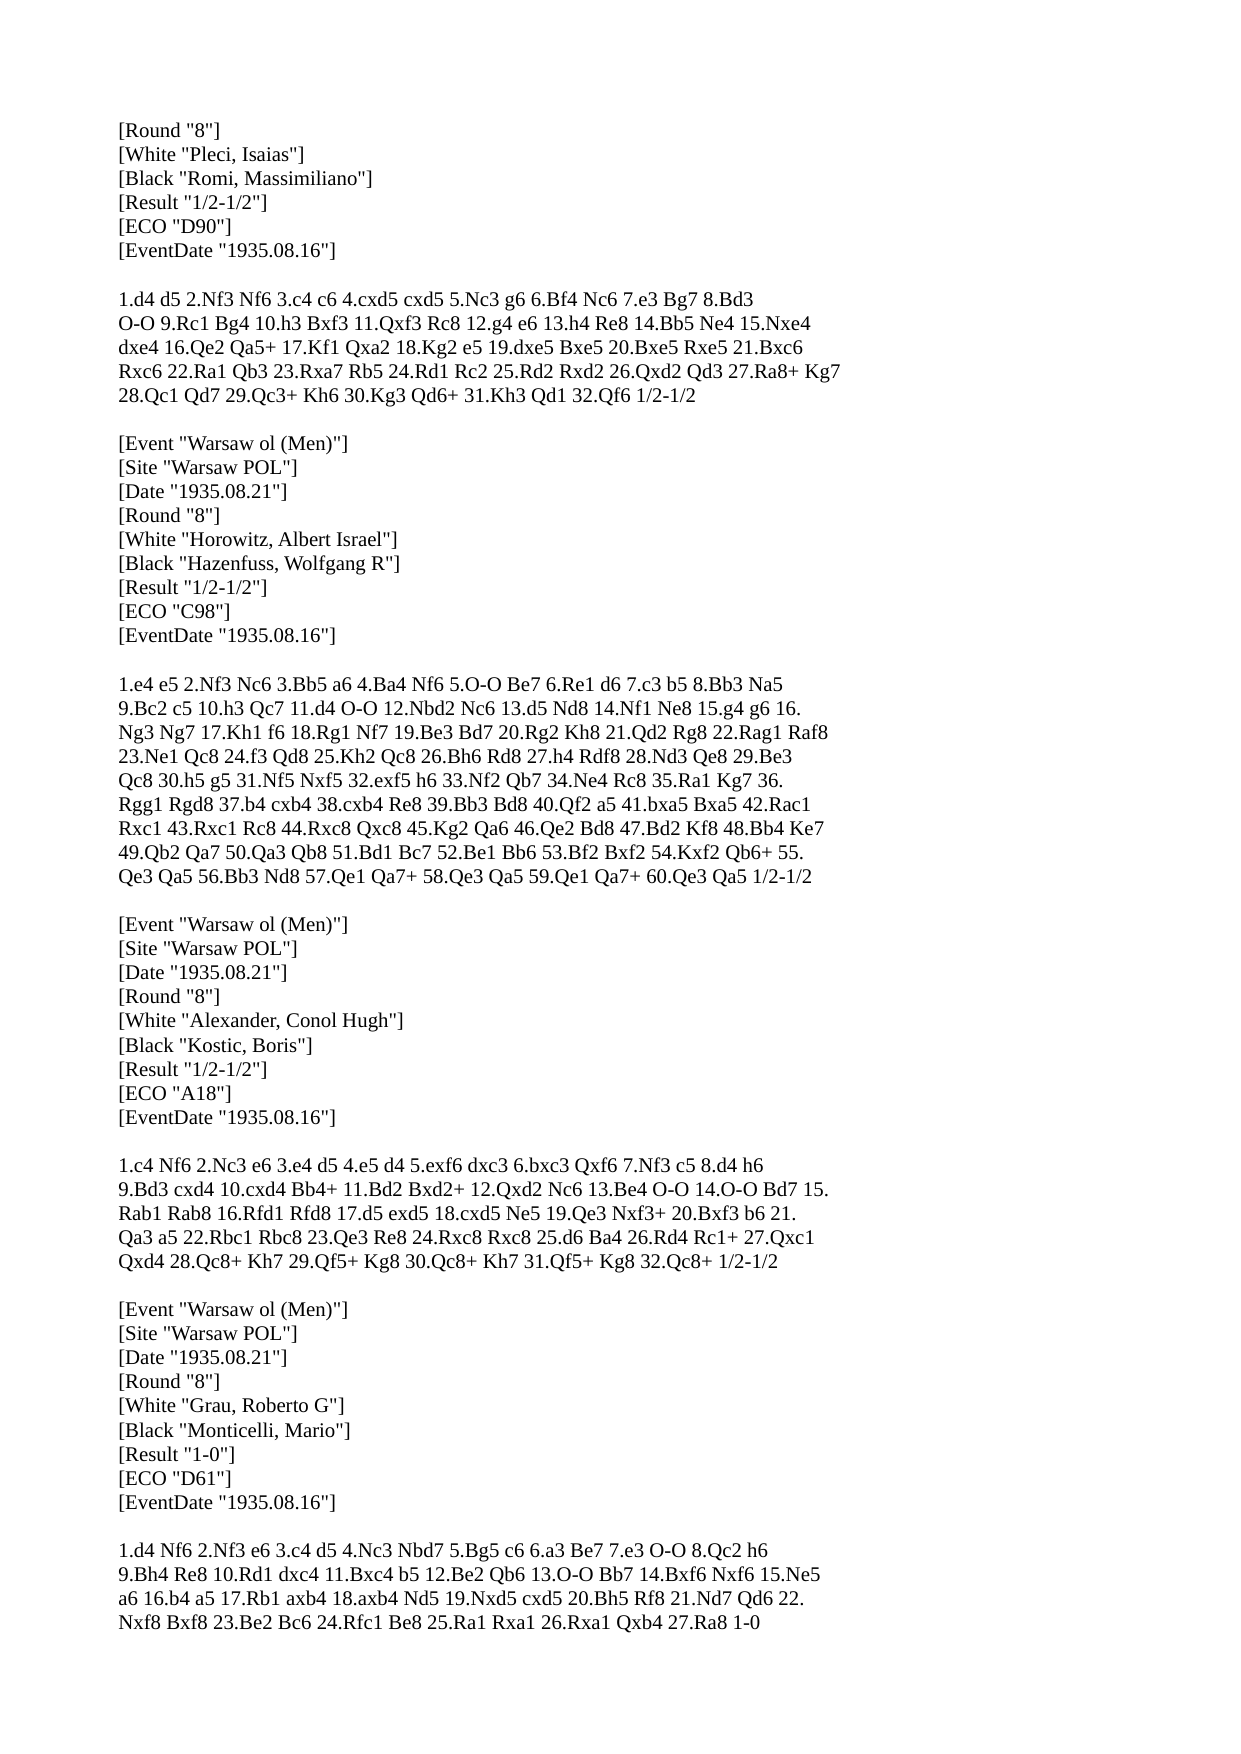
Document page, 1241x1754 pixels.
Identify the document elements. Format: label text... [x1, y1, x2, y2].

text [Result "1/2-1/2"] [118, 190, 1122, 214]
text [EventDate "1935.08.16"] [118, 1490, 1122, 1514]
text [Result "1-0"] [118, 1442, 1122, 1466]
text [EventDate "1935.08.16"] [118, 238, 1122, 262]
text [Result "1/2-1/2"] [118, 1057, 1122, 1081]
text 9.Bh4 Re8 10.Rd1 dxc4 11.Bxc4 b5 12.Be2 Qb6 13.O-O Bb7 14.Bxf6 Nxf6 15.Ne5 [118, 1562, 1122, 1586]
text [Black "Monticelli, Mario"] [118, 1417, 1122, 1442]
text 9.Bd3 cxd4 10.cxd4 Bb4+ 11.Bd2 Bxd2+ 12.Qxd2 Nc6 13.Be4 O-O 14.O-O Bd7 15. [118, 1177, 1122, 1201]
text [Date "1935.08.21"] [118, 479, 1122, 503]
text 9.Bc2 c5 10.h3 Qc7 11.d4 O-O 12.Nbd2 Nc6 13.d5 Nd8 14.Nf1 Ne8 15.g4 g6 16. [118, 696, 1122, 720]
text Rxc6 22.Ra1 Qb3 23.Rxa7 Rb5 24.Rd1 Rc2 25.Rd2 Rxd2 26.Qxd2 Qd3 27.Ra8+ Kg7 [118, 359, 1122, 383]
text [Round "8"] [118, 118, 1122, 142]
text [Round "8"] [118, 1369, 1122, 1393]
text [ECO "D61"] [118, 1466, 1122, 1490]
text Nxf8 Bxf8 23.Be2 Bc6 24.Rfc1 Be8 25.Ra1 Rxa1 26.Rxa1 Qxb4 27.Ra8 1-0 [118, 1610, 1122, 1634]
text Rgg1 Rgd8 37.b4 cxb4 38.cxb4 Re8 39.Bb3 Bd8 40.Qf2 a5 41.bxa5 Bxa5 42.Rac1 [118, 792, 1122, 816]
text dxe4 16.Qe2 Qa5+ 17.Kf1 Qxa2 18.Kg2 e5 19.dxe5 Bxe5 20.Bxe5 Rxe5 21.Bxc6 [118, 335, 1122, 359]
text 28.Qc1 Qd7 29.Qc3+ Kh6 30.Kg3 Qd6+ 31.Kh3 Qd1 32.Qf6 1/2-1/2 [118, 383, 1122, 407]
text [Date "1935.08.21"] [118, 960, 1122, 984]
text [Round "8"] [118, 503, 1122, 527]
text 49.Qb2 Qa7 50.Qa3 Qb8 51.Bd1 Bc7 52.Be1 Bb6 53.Bf2 Bxf2 54.Kxf2 Qb6+ 55. [118, 840, 1122, 864]
text [Round "8"] [118, 984, 1122, 1008]
text 1.c4 Nf6 2.Nc3 e6 3.e4 d5 4.e5 d4 5.exf6 dxc3 6.bxc3 Qxf6 7.Nf3 c5 8.d4 h6 [118, 1153, 1122, 1177]
text [White "Grau, Roberto G"] [118, 1393, 1122, 1417]
text [Black "Romi, Massimiliano"] [118, 166, 1122, 190]
text Ng3 Ng7 17.Kh1 f6 18.Rg1 Nf7 19.Be3 Bd7 20.Rg2 Kh8 21.Qd2 Rg8 22.Rag1 Raf8 [118, 720, 1122, 744]
text [Black "Hazenfuss, Wolfgang R"] [118, 551, 1122, 575]
text [Site "Warsaw POL"] [118, 455, 1122, 479]
text [ECO "A18"] [118, 1081, 1122, 1105]
text [Event "Warsaw ol (Men)"] [118, 912, 1122, 936]
text [EventDate "1935.08.16"] [118, 623, 1122, 647]
text 23.Ne1 Qc8 24.f3 Qd8 25.Kh2 Qc8 26.Bh6 Rd8 27.h4 Rdf8 28.Nd3 Qe8 29.Be3 [118, 744, 1122, 768]
text Qxd4 28.Qc8+ Kh7 29.Qf5+ Kg8 30.Qc8+ Kh7 31.Qf5+ Kg8 32.Qc8+ 1/2-1/2 [118, 1249, 1122, 1273]
text [Site "Warsaw POL"] [118, 1321, 1122, 1345]
text a6 16.b4 a5 17.Rb1 axb4 18.axb4 Nd5 19.Nxd5 cxd5 20.Bh5 Rf8 21.Nd7 Qd6 22. [118, 1586, 1122, 1610]
text Rxc1 43.Rxc1 Rc8 44.Rxc8 Qxc8 45.Kg2 Qa6 46.Qe2 Bd8 47.Bd2 Kf8 48.Bb4 Ke7 [118, 816, 1122, 840]
text Rab1 Rab8 16.Rfd1 Rfd8 17.d5 exd5 18.cxd5 Ne5 19.Qe3 Nxf3+ 20.Bxf3 b6 21. [118, 1201, 1122, 1225]
text 1.e4 e5 2.Nf3 Nc6 3.Bb5 a6 4.Ba4 Nf6 5.O-O Be7 6.Re1 d6 7.c3 b5 8.Bb3 Na5 [118, 672, 1122, 696]
text [White "Horowitz, Albert Israel"] [118, 527, 1122, 551]
text 1.d4 d5 2.Nf3 Nf6 3.c4 c6 4.cxd5 cxd5 5.Nc3 g6 6.Bf4 Nc6 7.e3 Bg7 8.Bd3 [118, 287, 1122, 311]
text O-O 9.Rc1 Bg4 10.h3 Bxf3 11.Qxf3 Rc8 12.g4 e6 13.h4 Re8 14.Bb5 Ne4 15.Nxe4 [118, 311, 1122, 335]
text 1.d4 Nf6 2.Nf3 e6 3.c4 d5 4.Nc3 Nbd7 5.Bg5 c6 6.a3 Be7 7.e3 O-O 8.Qc2 h6 [118, 1538, 1122, 1562]
text [Site "Warsaw POL"] [118, 936, 1122, 960]
text Qe3 Qa5 56.Bb3 Nd8 57.Qe1 Qa7+ 58.Qe3 Qa5 59.Qe1 Qa7+ 60.Qe3 Qa5 1/2-1/2 [118, 864, 1122, 888]
text [EventDate "1935.08.16"] [118, 1105, 1122, 1129]
text Qa3 a5 22.Rbc1 Rbc8 23.Qe3 Re8 24.Rxc8 Rxc8 25.d6 Ba4 26.Rd4 Rc1+ 27.Qxc1 [118, 1225, 1122, 1249]
text [Event "Warsaw ol (Men)"] [118, 431, 1122, 455]
text [ECO "D90"] [118, 214, 1122, 238]
text [Result "1/2-1/2"] [118, 575, 1122, 599]
text [Event "Warsaw ol (Men)"] [118, 1297, 1122, 1321]
text [ECO "C98"] [118, 599, 1122, 623]
text Qc8 30.h5 g5 31.Nf5 Nxf5 32.exf5 h6 33.Nf2 Qb7 34.Ne4 Rc8 35.Ra1 Kg7 36. [118, 768, 1122, 792]
text [White "Pleci, Isaias"] [118, 142, 1122, 166]
text [White "Alexander, Conol Hugh"] [118, 1008, 1122, 1032]
text [Date "1935.08.21"] [118, 1345, 1122, 1369]
text [Black "Kostic, Boris"] [118, 1032, 1122, 1057]
